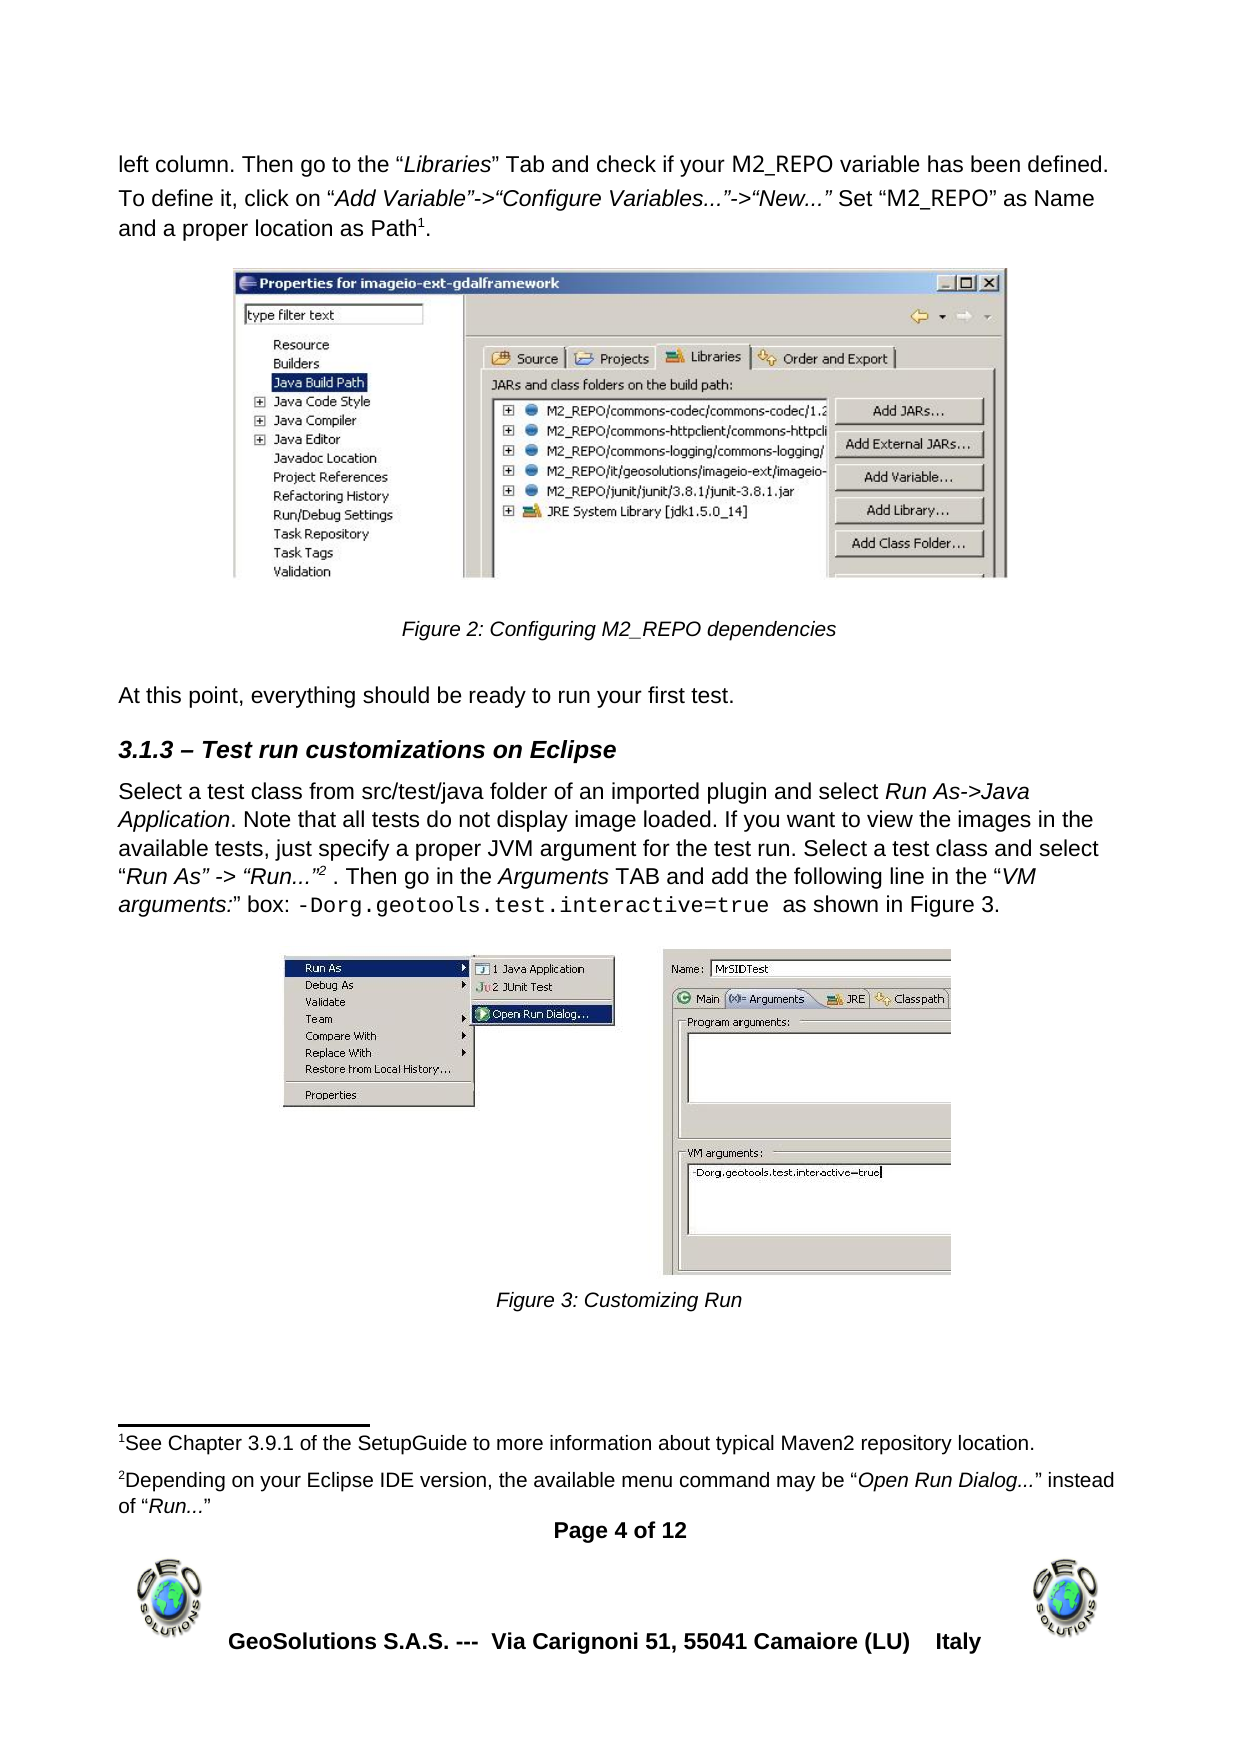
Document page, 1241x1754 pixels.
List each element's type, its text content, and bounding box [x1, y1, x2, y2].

text See Chapter 3.9.1 of the SetupGuide to more information about typical Maven2 repository location. [118, 1432, 1122, 1455]
text At this point, everything should be ready to run your first test. [118, 683, 1122, 709]
picture [134, 1552, 205, 1641]
picture [1030, 1552, 1101, 1641]
text left column. Then go to the “Libraries” Tab and check if your M2_REPO variable has been defined. To define it, click on “Add Variable”->“Configure Variables...”->“New...” Set “M2_REPO” as Name and a proper location as Path. [118, 148, 1122, 241]
picture [278, 946, 962, 1286]
text Depending on your Eclipse IDE version, the available menu command may be “Open Run Dialog...” instead of “Run...” [118, 1469, 1122, 1518]
text Figure 3: Customizing Run [279, 1286, 961, 1312]
text Select a test class from src/test/java folder of an imported plugin and select Run As->Java Application. Note that all tests do not display image loaded. If you want to view the images in the available tests, just specify a proper JVM argument for the test run. Select a test class and select “Run As” -> “Run...” . Then go in the Arguments TAB and add the following line in the “VM arguments:” box: -Dorg.geotools.test.interactive=true as shown in Figure 3. [118, 779, 1122, 919]
text Figure 2: Configuring M2_REPO dependencies [233, 617, 1007, 641]
subtitle 3.1.3 – Test run customizations on Eclipse [118, 736, 1122, 764]
picture [232, 268, 1008, 580]
